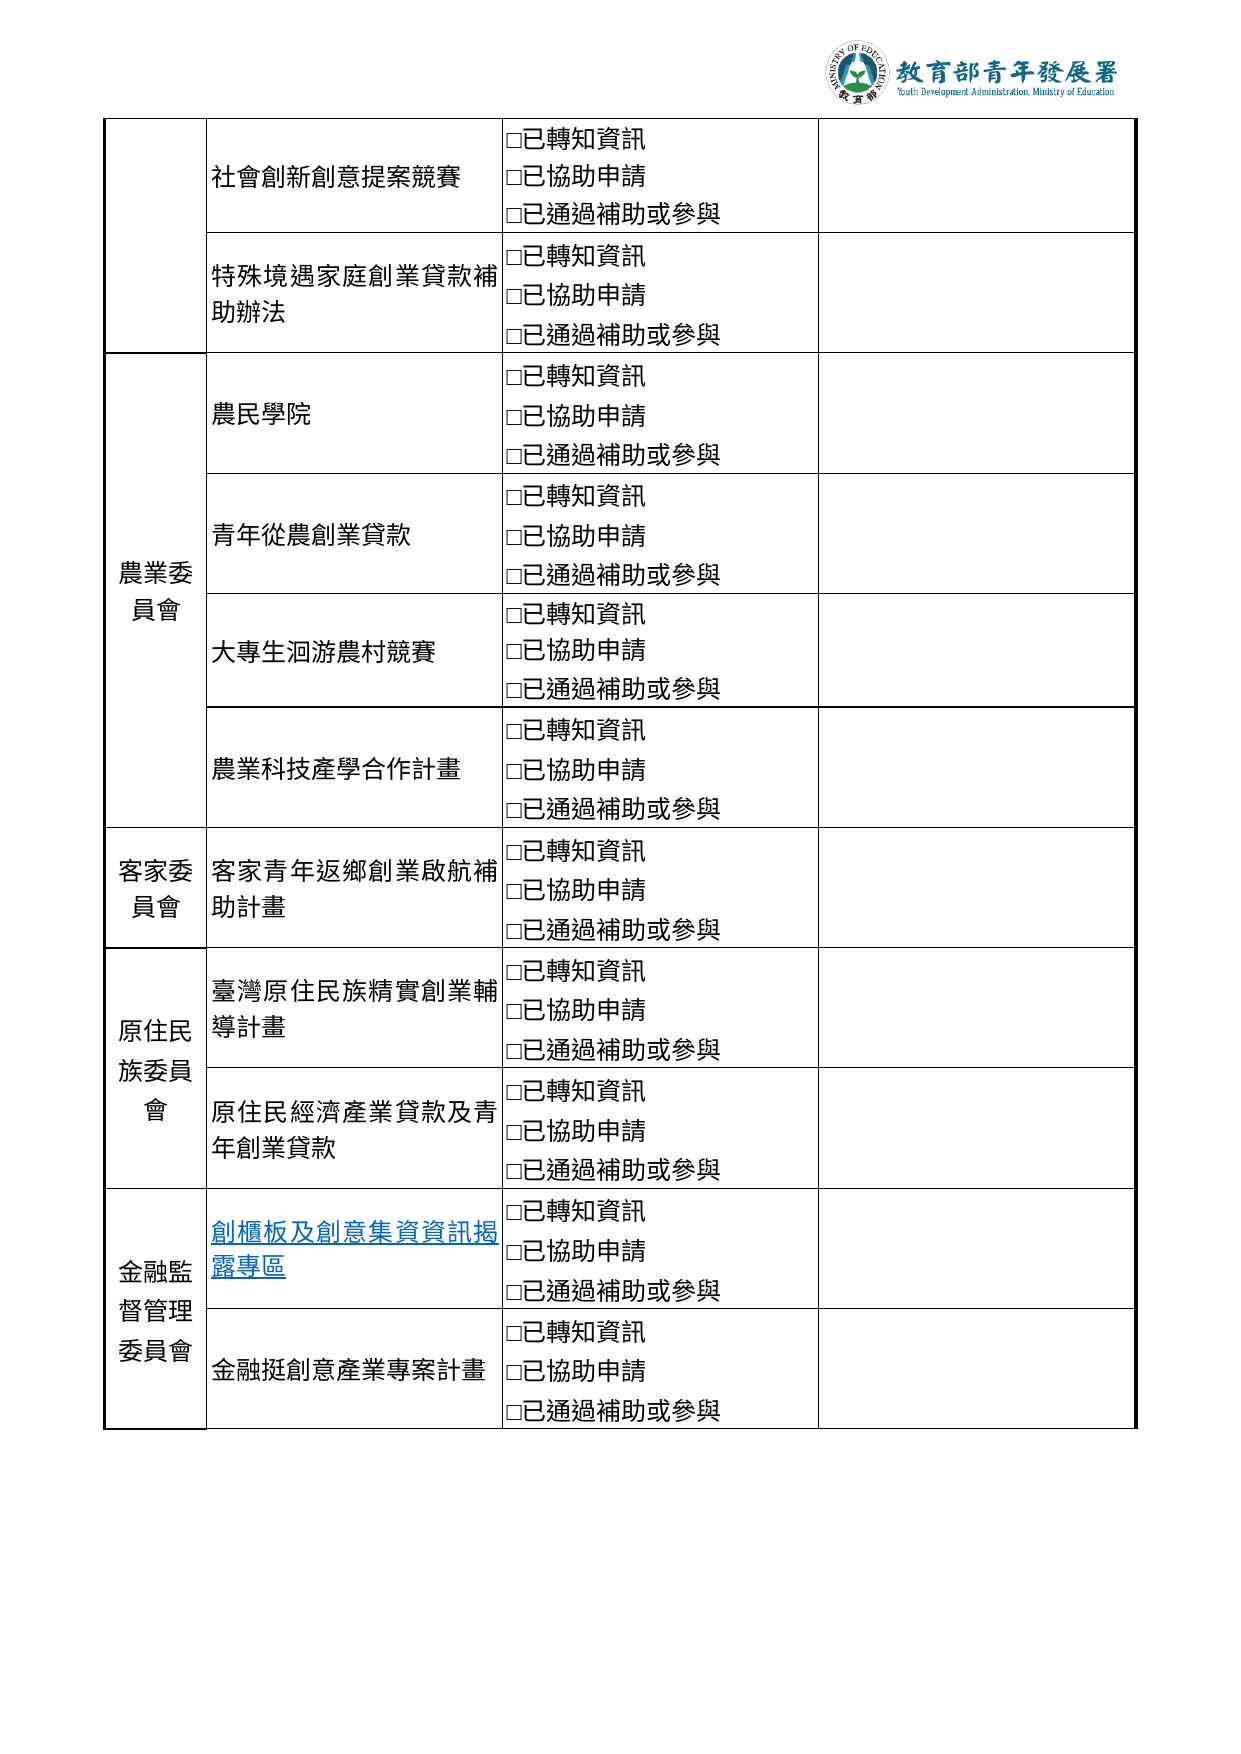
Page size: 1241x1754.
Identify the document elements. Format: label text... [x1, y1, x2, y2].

table_cell 原住民經濟產業貸款及青年創業貸款 [207, 1068, 502, 1188]
table_cell 特殊境遇家庭創業貸款補助辦法 [207, 233, 502, 352]
table_cell 客家青年返鄉創業啟航補助計畫 [207, 828, 502, 947]
table_cell [819, 828, 1134, 947]
table_cell [819, 233, 1134, 352]
table_cell 社會創新創意提案競賽 [207, 119, 502, 232]
table_cell □已轉知資訊 □已協助申請 □已通過補助或參與 [503, 233, 818, 352]
table_cell □已轉知資訊 □已協助申請 □已通過補助或參與 [503, 708, 818, 827]
picture [818, 35, 1123, 109]
table_cell [819, 594, 1134, 706]
table_cell [819, 119, 1134, 232]
table_cell 農民學院 [207, 353, 502, 472]
table_cell [819, 1189, 1134, 1308]
table_cell [819, 1309, 1134, 1428]
table_cell □已轉知資訊 □已協助申請 □已通過補助或參與 [503, 1309, 818, 1428]
table_cell [106, 119, 206, 352]
table_cell 原住民族委員會 [106, 949, 206, 1188]
table_cell 農業科技產學合作計畫 [207, 708, 502, 827]
table_cell □已轉知資訊 □已協助申請 □已通過補助或參與 [503, 1068, 818, 1188]
table_cell [819, 1068, 1134, 1188]
table_cell □已轉知資訊 □已協助申請 □已通過補助或參與 [503, 353, 818, 472]
table_cell [819, 708, 1134, 827]
table_cell □已轉知資訊 □已協助申請 □已通過補助或參與 [503, 1189, 818, 1308]
table_cell □已轉知資訊 □已協助申請 □已通過補助或參與 [503, 594, 818, 706]
table_cell [819, 353, 1134, 472]
table_cell □已轉知資訊 □已協助申請 □已通過補助或參與 [503, 828, 818, 947]
table_cell 臺灣原住民族精實創業輔導計畫 [207, 948, 502, 1067]
table_cell 農業委員會 [106, 354, 206, 827]
table_cell [819, 474, 1134, 593]
table_cell 客家委員會 [106, 828, 206, 947]
table_cell 大專生洄游農村競賽 [207, 594, 502, 706]
table_cell □已轉知資訊 □已協助申請 □已通過補助或參與 [503, 119, 818, 232]
table_cell 創櫃板及創意集資資訊揭露專區 [207, 1189, 502, 1308]
table_cell □已轉知資訊 □已協助申請 □已通過補助或參與 [503, 474, 818, 593]
table_cell □已轉知資訊 □已協助申請 □已通過補助或參與 [503, 948, 818, 1067]
table_cell 青年從農創業貸款 [207, 474, 502, 593]
table_cell 金融監督管理委員會 [106, 1189, 206, 1428]
table_cell [819, 948, 1134, 1067]
table_cell 金融挺創意產業專案計畫 [207, 1309, 502, 1428]
